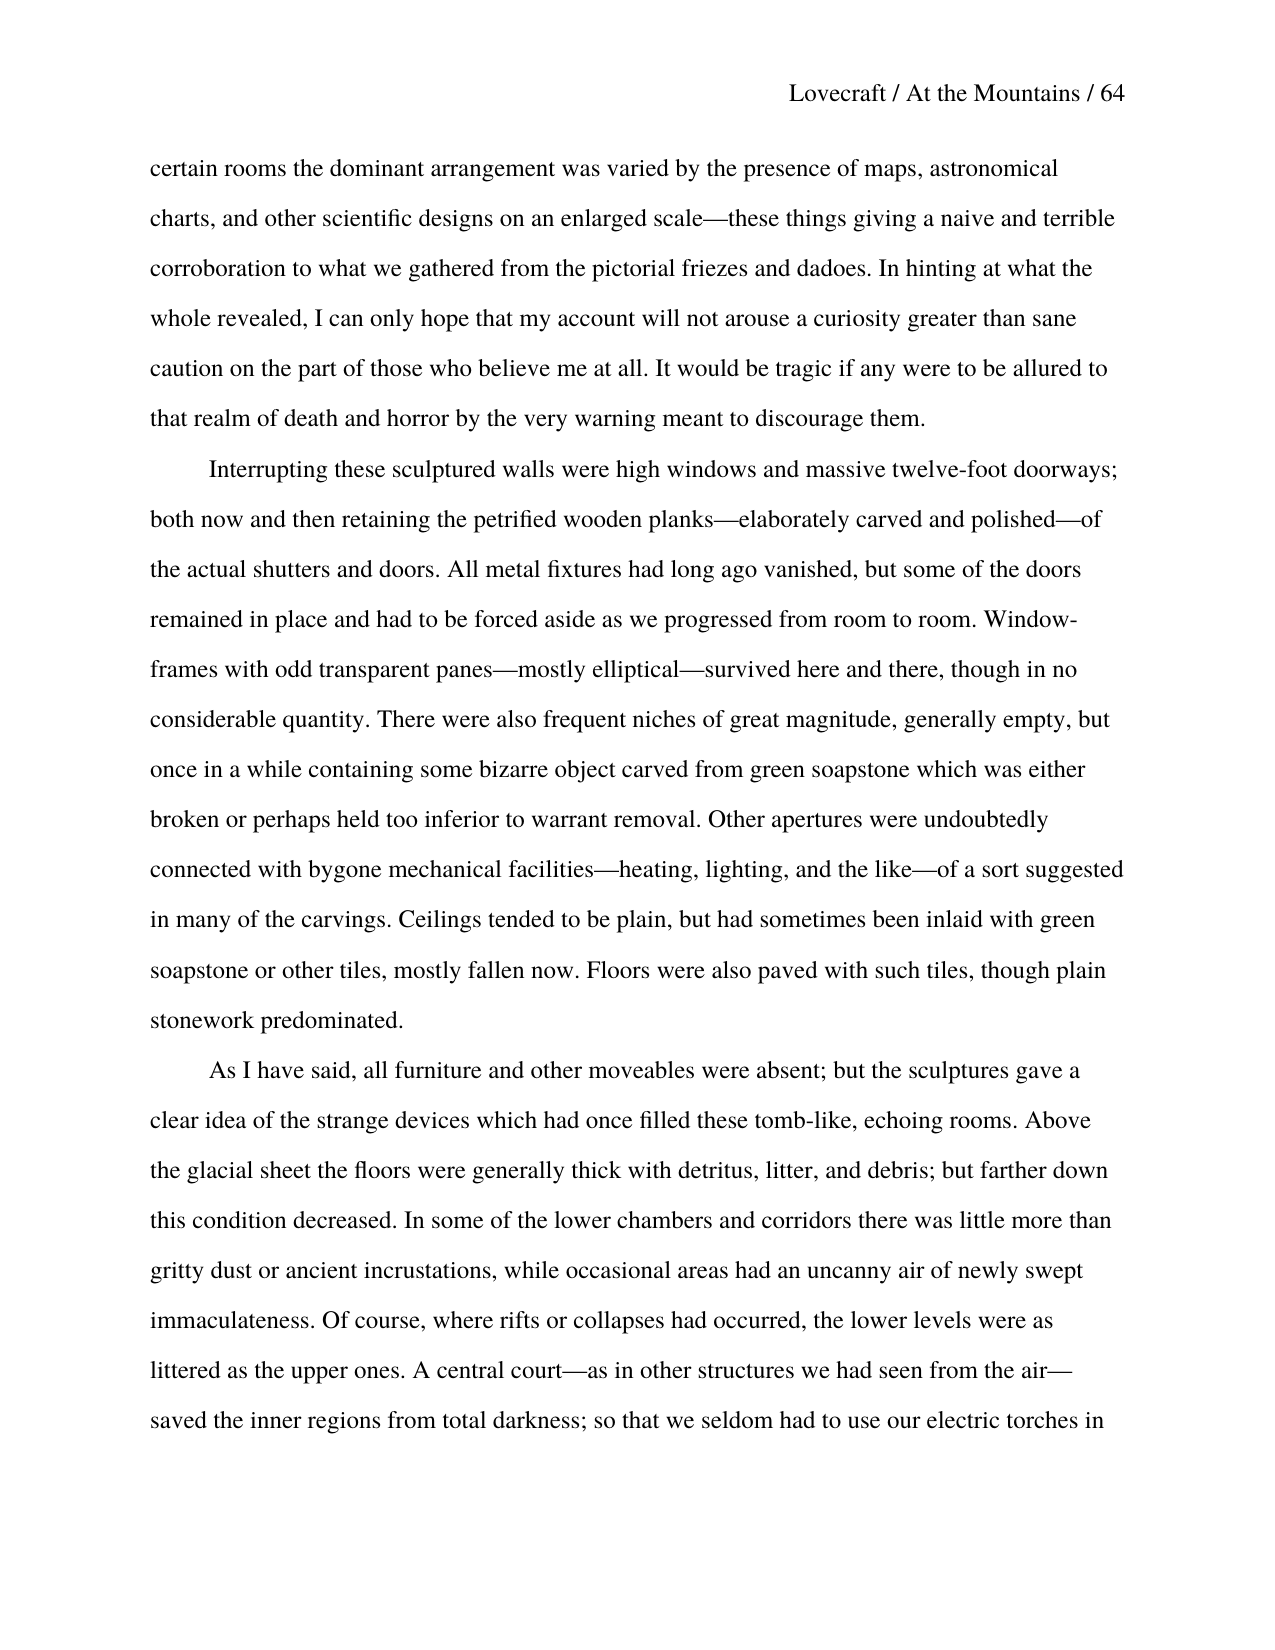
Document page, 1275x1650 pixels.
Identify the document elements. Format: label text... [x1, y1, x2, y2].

text certain rooms the dominant arrangement was varied by the presence of maps, astronomical charts, and other scientific designs on an enlarged scale—these things giving a naive and terrible corroboration to what we gathered from the pictorial friezes and dadoes. In hinting at what the whole revealed, I can only hope that my account will not arouse a curiosity greater than sane caution on the part of those who believe me at all. It would be tragic if any were to be allured to that realm of death and horror by the very warning meant to discourage them. [150, 150, 1125, 434]
text Interrupting these sculptured walls were high windows and massive twelve-foot doorways; both now and then retaining the petrified wooden planks—elaborately carved and polished—of the actual shutters and doors. All metal fixtures had long ago vanished, but some of the doors remained in place and had to be forced aside as we progressed from room to room. Window-frames with odd transparent panes—mostly elliptical—survived here and there, though in no considerable quantity. There were also frequent niches of great magnitude, generally empty, but once in a while containing some bizarre object carved from green soapstone which was either broken or perhaps held too inferior to warrant removal. Other apertures were undoubtedly connected with bygone mechanical facilities—heating, lighting, and the like—of a sort suggested in many of the carvings. Ceilings tended to be plain, but had sometimes been inlaid with green soapstone or other tiles, mostly fallen now. Floors were also paved with such tiles, though plain stonework predominated. [150, 451, 1125, 1035]
text As I have said, all furniture and other moveables were absent; but the sculptures gave a clear idea of the strange devices which had once filled these tomb-like, echoing rooms. Above the glacial sheet the floors were generally thick with detritus, litter, and debris; but farther down this condition decreased. In some of the lower chambers and corridors there was little more than gritty dust or ancient incrustations, while occasional areas had an uncanny air of newly swept immaculateness. Of course, where rifts or collapses had occurred, the lower levels were as littered as the upper ones. A central court—as in other structures we had seen from the air—saved the inner regions from total darkness; so that we seldom had to use our electric torches in [150, 1052, 1125, 1436]
